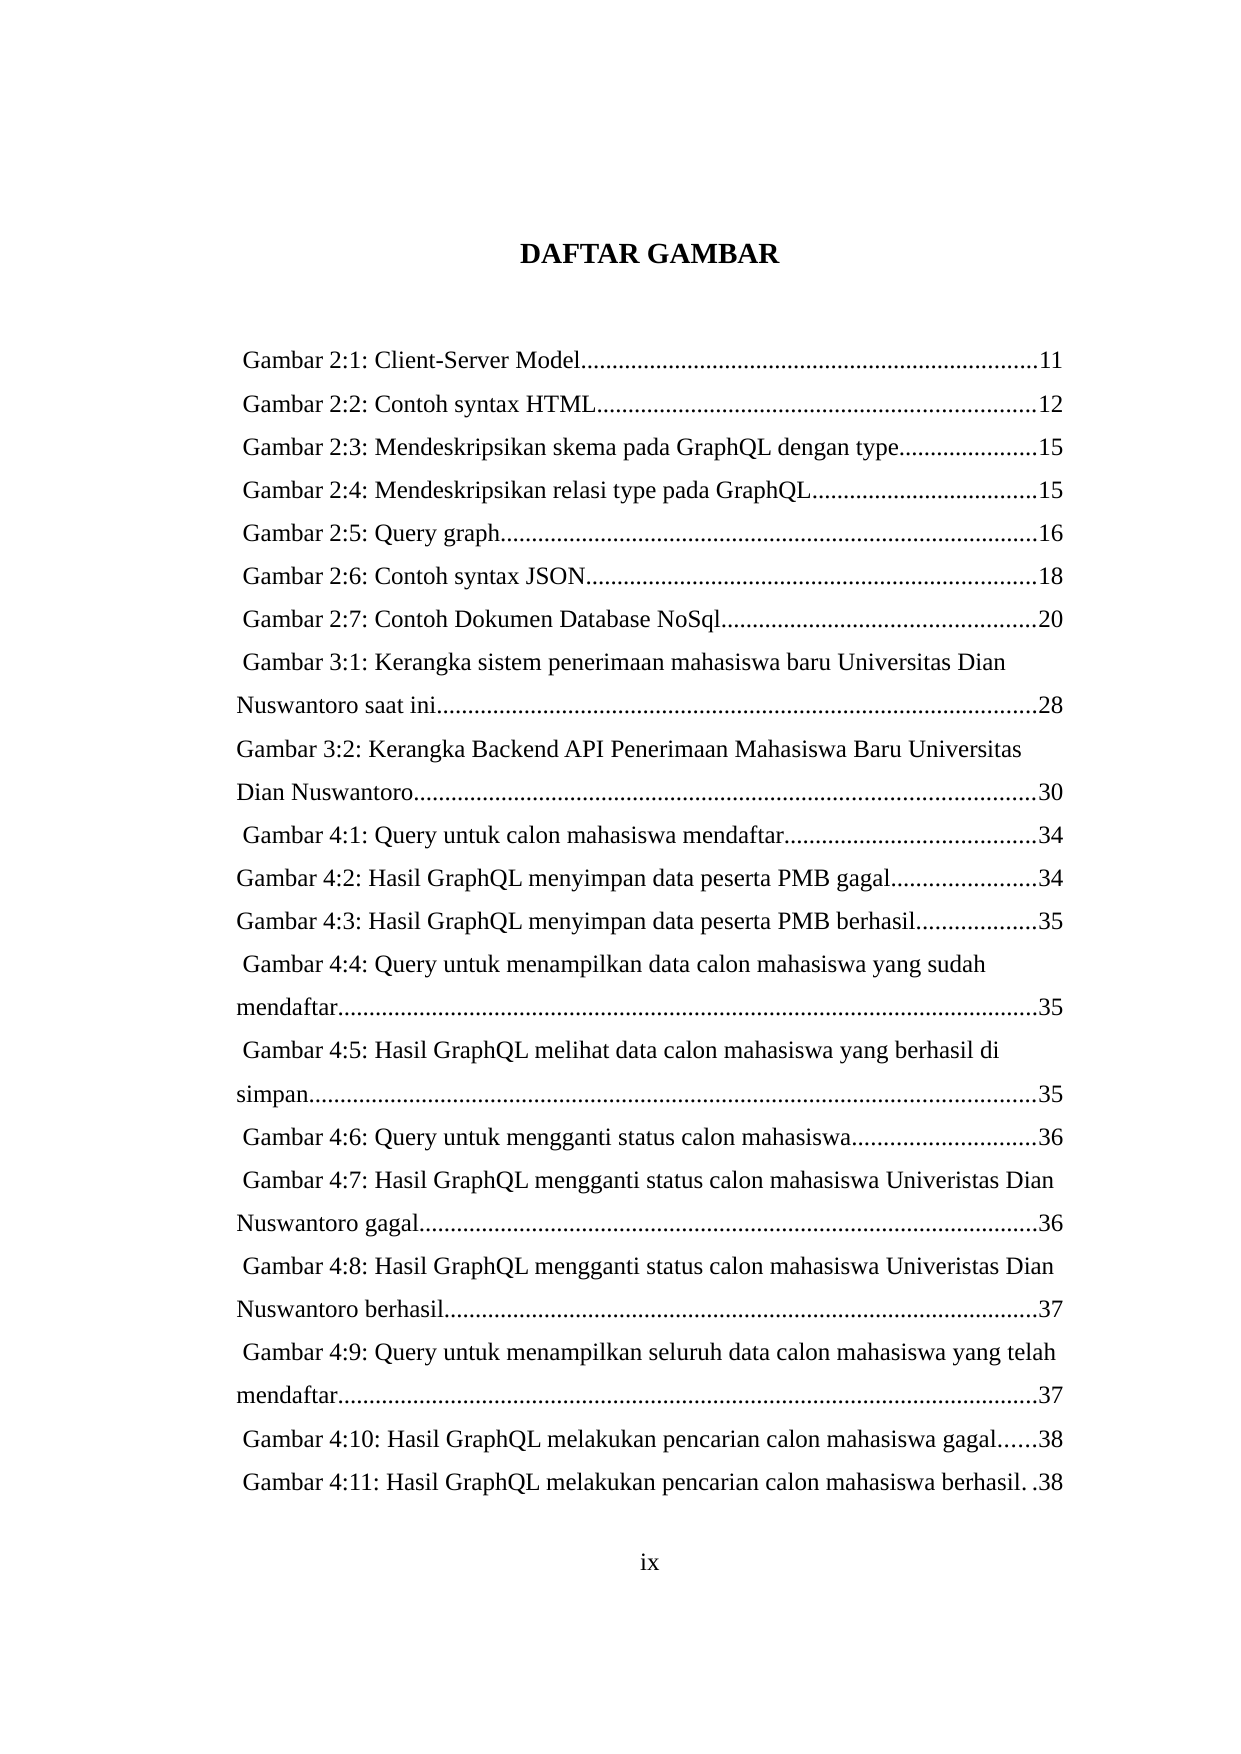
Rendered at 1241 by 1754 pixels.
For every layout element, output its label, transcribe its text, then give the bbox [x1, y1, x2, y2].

text Gambar 4:6: Query untuk mengganti status calon mahasiswa 36 [236, 1122, 1063, 1151]
text Gambar 4:11: Hasil GraphQL melakukan pencarian calon mahasiswa berhasil 38 [236, 1467, 1063, 1496]
text Gambar 2:7: Contoh Dokumen Database NoSql 20 [236, 604, 1063, 633]
text Gambar 2:5: Query graph 16 [236, 518, 1063, 547]
text Gambar 2:2: Contoh syntax HTML 12 [236, 389, 1063, 417]
text Gambar 2:3: Mendeskripsikan skema pada GraphQL dengan type 15 [236, 432, 1063, 461]
text Gambar 4:4: Query untuk menampilkan data calon mahasiswa yang sudah mendaftar 35 [236, 949, 1063, 1021]
text Gambar 2:4: Mendeskripsikan relasi type pada GraphQL 15 [236, 475, 1063, 504]
text Gambar 2:1: Client-Server Model 11 [236, 346, 1063, 374]
text Gambar 4:10: Hasil GraphQL melakukan pencarian calon mahasiswa gagal 38 [236, 1424, 1063, 1452]
subtitle Daftar gambar [236, 236, 1063, 270]
text Gambar 3:2: Kerangka Backend API Penerimaan Mahasiswa Baru Universitas Dian Nuswantoro 30 [236, 734, 1063, 806]
text Gambar 3:1: Kerangka sistem penerimaan mahasiswa baru Universitas Dian Nuswantoro saat ini 28 [236, 647, 1063, 719]
text Gambar 4:2: Hasil GraphQL menyimpan data peserta PMB gagal 34 [236, 863, 1063, 892]
text Gambar 4:7: Hasil GraphQL mengganti status calon mahasiswa Univeristas Dian Nuswantoro gagal 36 [236, 1165, 1063, 1237]
text Gambar 4:1: Query untuk calon mahasiswa mendaftar 34 [236, 820, 1063, 849]
text Gambar 4:5: Hasil GraphQL melihat data calon mahasiswa yang berhasil di simpan 35 [236, 1036, 1063, 1107]
text Gambar 4:9: Query untuk menampilkan seluruh data calon mahasiswa yang telah mendaftar 37 [236, 1337, 1063, 1409]
text Gambar 2:6: Contoh syntax JSON 18 [236, 561, 1063, 590]
text Gambar 4:8: Hasil GraphQL mengganti status calon mahasiswa Univeristas Dian Nuswantoro berhasil 37 [236, 1251, 1063, 1323]
text Gambar 4:3: Hasil GraphQL menyimpan data peserta PMB berhasil 35 [236, 906, 1063, 935]
